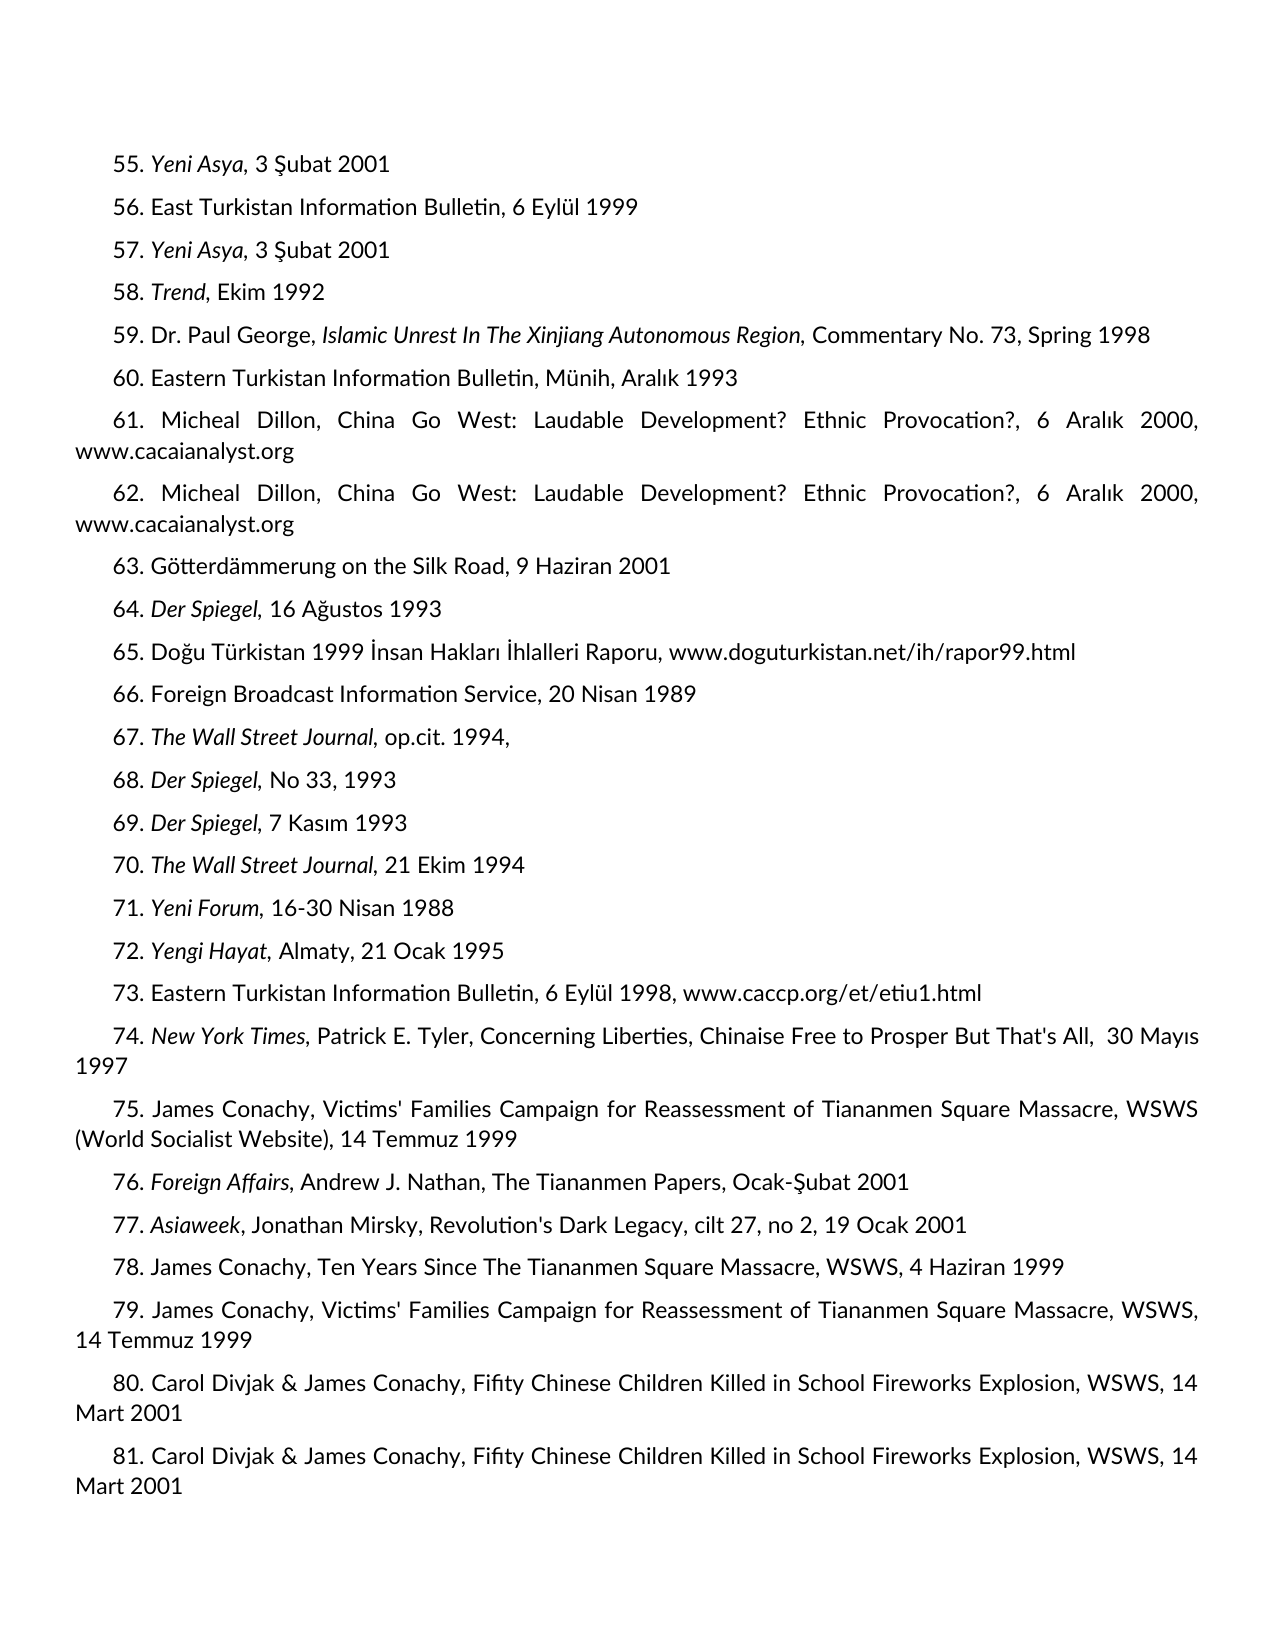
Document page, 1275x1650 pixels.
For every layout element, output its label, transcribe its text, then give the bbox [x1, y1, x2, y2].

text 71. Yeni Forum, 16-30 Nisan 1988 [75, 894, 1200, 921]
text 56. East Turkistan Information Bulletin, 6 Eylül 1999 [75, 193, 1200, 220]
text 80. Carol Divjak & James Conachy, Fifity Chinese Children Killed in School Fireworks Explosion, WSWS, 14 Mart 2001 [75, 1369, 1200, 1426]
text 62. Micheal Dillon, China Go West: Laudable Development? Ethnic Provocation?, 6 Aralık 2000, www.cacaianalyst.org [75, 479, 1200, 537]
text 68. Der Spiegel, No 33, 1993 [75, 766, 1200, 793]
text 81. Carol Divjak & James Conachy, Fifity Chinese Children Killed in School Fireworks Explosion, WSWS, 14 Mart 2001 [75, 1442, 1200, 1499]
text 67. The Wall Street Journal, op.cit. 1994, [75, 723, 1200, 750]
text 70. The Wall Street Journal, 21 Ekim 1994 [75, 851, 1200, 878]
text 73. Eastern Turkistan Information Bulletin, 6 Eylül 1998, www.caccp.org/et/etiu1.html [75, 979, 1200, 1007]
text 74. New York Times, Patrick E. Tyler, Concerning Liberties, Chinaise Free to Prosper But That's All, 30 Mayıs 1997 [75, 1022, 1200, 1079]
text 61. Micheal Dillon, China Go West: Laudable Development? Ethnic Provocation?, 6 Aralık 2000, www.cacaianalyst.org [75, 406, 1200, 464]
text 66. Foreign Broadcast Information Service, 20 Nisan 1989 [75, 680, 1200, 708]
text 76. Foreign Affairs, Andrew J. Nathan, The Tiananmen Papers, Ocak-Şubat 2001 [75, 1168, 1200, 1195]
text 72. Yengi Hayat, Almaty, 21 Ocak 1995 [75, 936, 1200, 964]
text 55. Yeni Asya, 3 Şubat 2001 [75, 150, 1200, 177]
text 64. Der Spiegel, 16 Ağustos 1993 [75, 595, 1200, 622]
text 75. James Conachy, Victims' Families Campaign for Reassessment of Tiananmen Square Massacre, WSWS (World Socialist Website), 14 Temmuz 1999 [75, 1095, 1200, 1152]
text 58. Trend, Ekim 1992 [75, 278, 1200, 306]
text 60. Eastern Turkistan Information Bulletin, Münih, Aralık 1993 [75, 363, 1200, 391]
text 57. Yeni Asya, 3 Şubat 2001 [75, 235, 1200, 263]
text 69. Der Spiegel, 7 Kasım 1993 [75, 808, 1200, 836]
text 79. James Conachy, Victims' Families Campaign for Reassessment of Tiananmen Square Massacre, WSWS, 14 Temmuz 1999 [75, 1296, 1200, 1353]
text 77. Asiaweek, Jonathan Mirsky, Revolution's Dark Legacy, cilt 27, no 2, 19 Ocak 2001 [75, 1210, 1200, 1238]
text 65. Doğu Türkistan 1999 İnsan Hakları İhlalleri Raporu, www.doguturkistan.net/ih/rapor99.html [75, 637, 1200, 665]
text 59. Dr. Paul George, Islamic Unrest In The Xinjiang Autonomous Region, Commentary No. 73, Spring 1998 [75, 321, 1200, 348]
text 78. James Conachy, Ten Years Since The Tiananmen Square Massacre, WSWS, 4 Haziran 1999 [75, 1253, 1200, 1281]
text 63. Götterdämmerung on the Silk Road, 9 Haziran 2001 [75, 552, 1200, 579]
